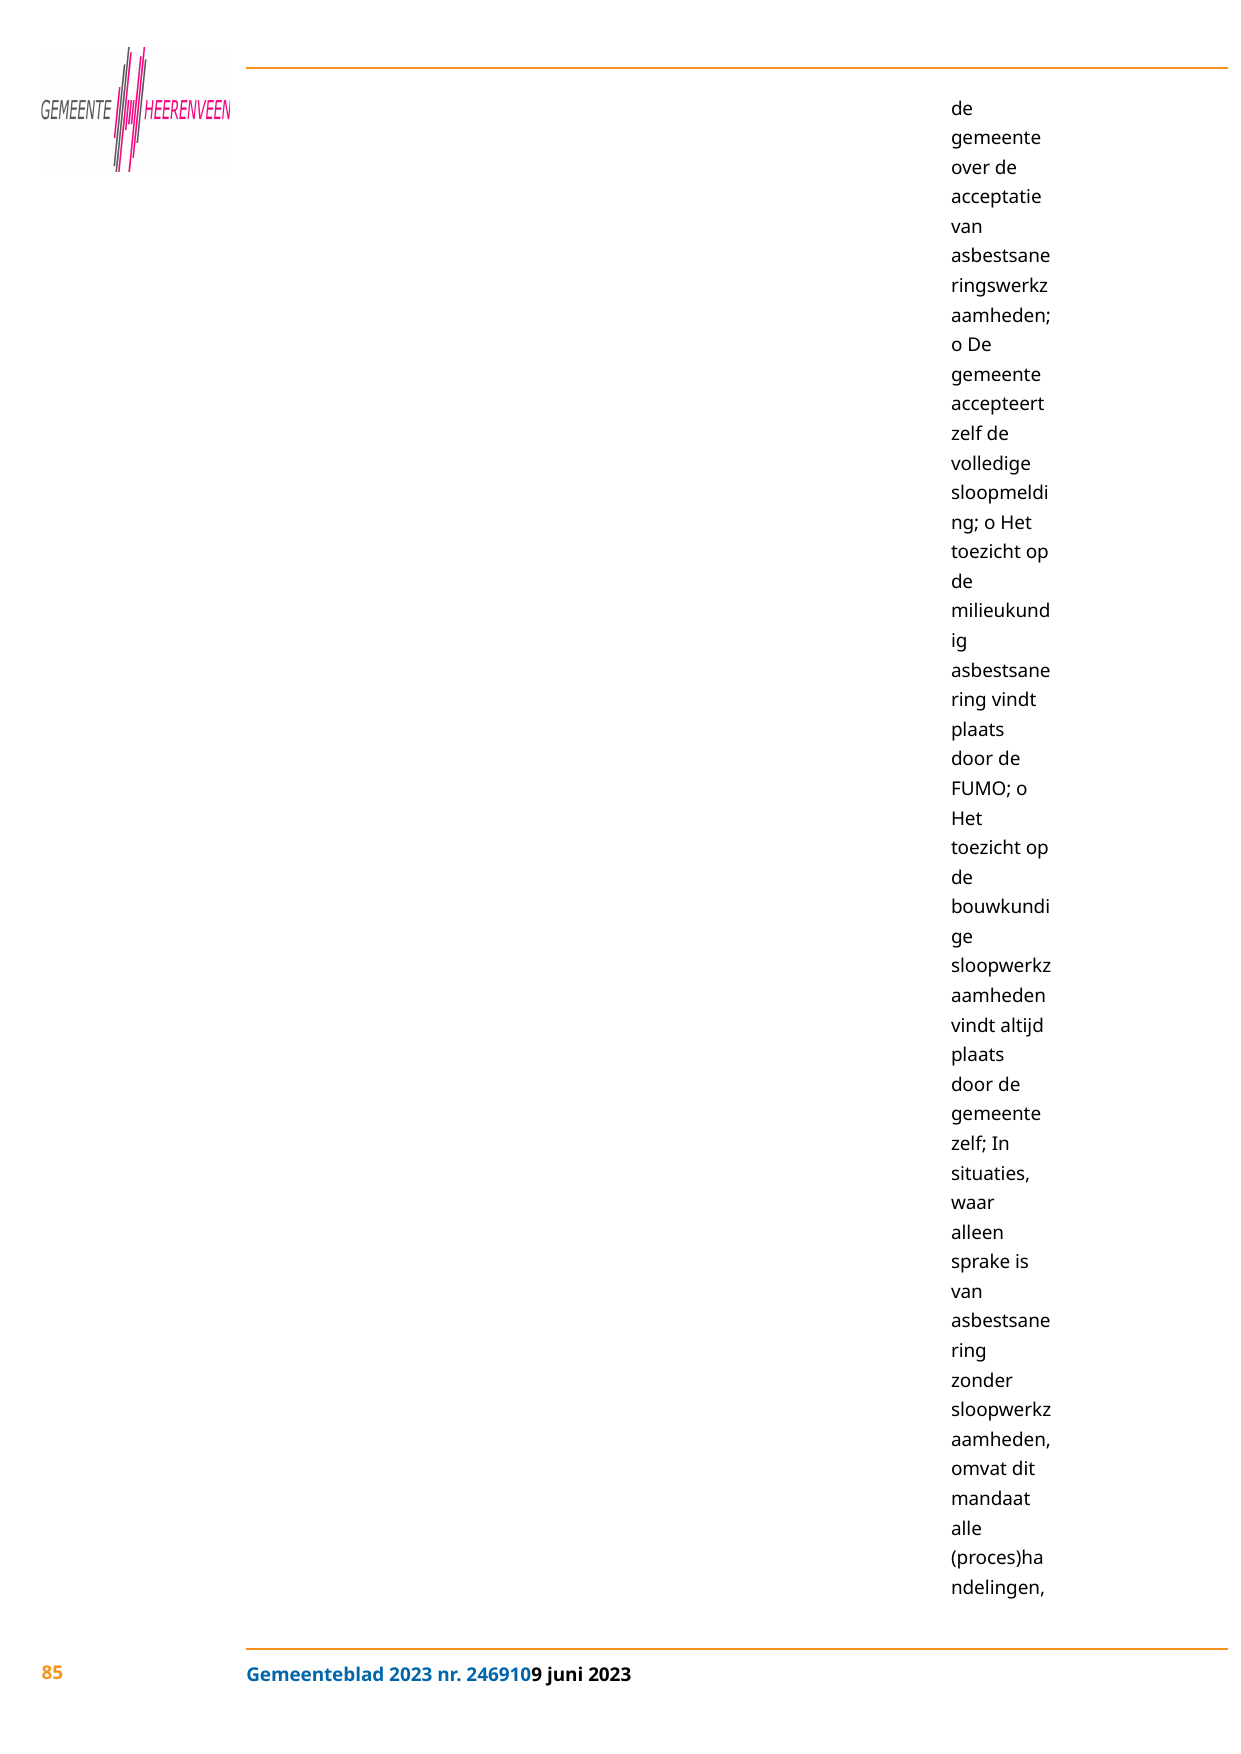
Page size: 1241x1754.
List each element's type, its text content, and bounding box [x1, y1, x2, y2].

table_cell [248, 95, 348, 1600]
table_cell [348, 95, 449, 1600]
picture [41, 47, 231, 172]
table_cell [850, 95, 951, 1600]
table_cell [750, 95, 850, 1600]
table_cell [549, 95, 649, 1600]
table_cell [449, 95, 549, 1600]
table_cell [1051, 95, 1152, 1600]
table_cell de gemeente over de acceptatie van asbestsaneringswerkzaamheden; o De gemeente accepteert zelf de volledige sloopmelding; o Het toezicht op de milieukundig asbestsanering vindt plaats door de FUMO; o Het toezicht op de bouwkundige sloopwerkzaamheden vindt altijd plaats door de gemeente zelf; In situaties, waar alleen sprake is van asbestsanering zonder sloopwerkzaamheden, omvat dit mandaat alle (proces)handelingen, [951, 95, 1051, 1600]
table_cell [650, 95, 750, 1600]
